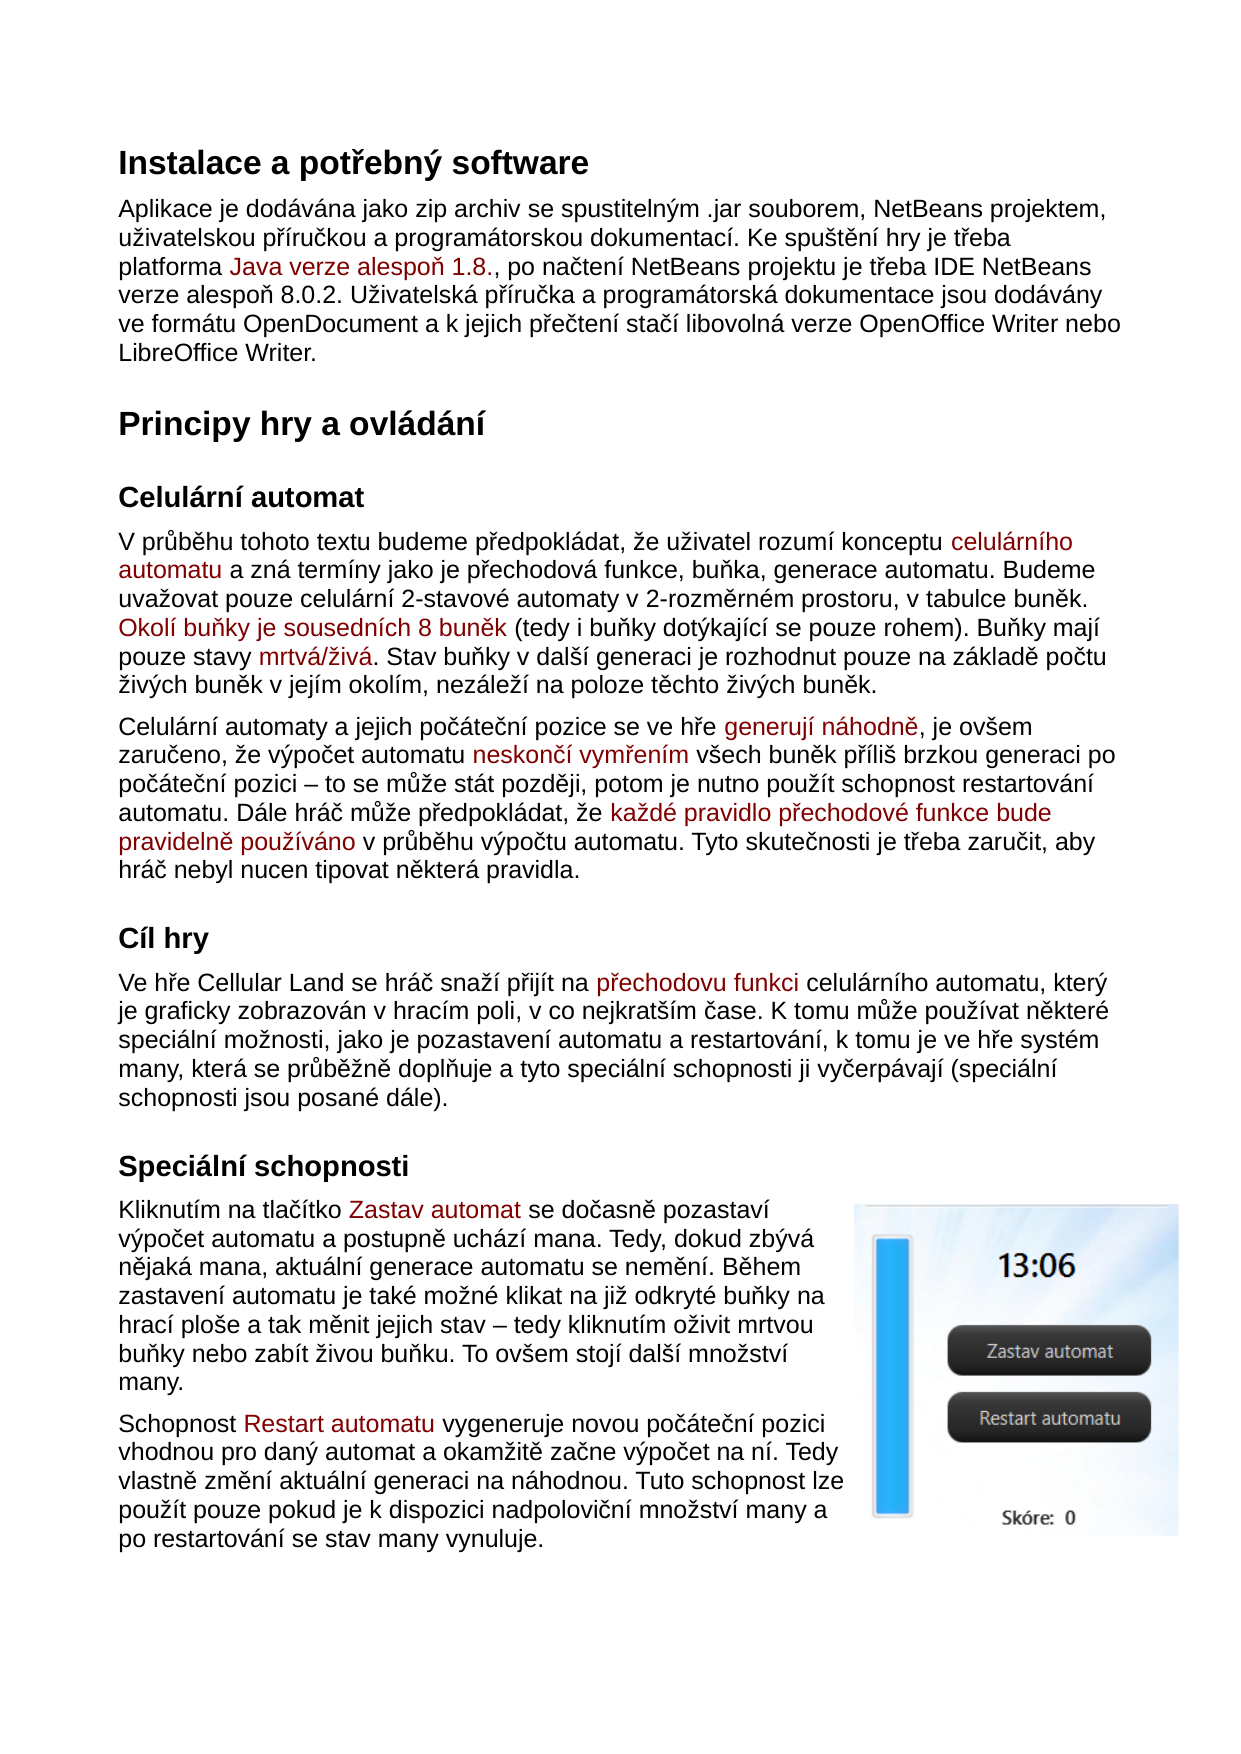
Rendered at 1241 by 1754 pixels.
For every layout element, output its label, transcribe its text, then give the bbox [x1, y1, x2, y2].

subtitle Celulární automat [118, 480, 1122, 514]
subtitle Speciální schopnosti [118, 1149, 1122, 1182]
subtitle Instalace a potřebný software [118, 143, 1122, 182]
text Schopnost Restart automatu vygeneruje novou počáteční pozici vhodnou pro daný automat a okamžitě začne výpočet na ní. Tedy vlastně změní aktuální generaci na náhodnou. Tuto schopnost lze použít pouze pokud je k dispozici nadpoloviční množství many a po restartování se stav many vynuluje. [118, 1408, 1122, 1552]
text V průběhu tohoto textu budeme předpokládat, že uživatel rozumí konceptu celulárního automatu a zná termíny jako je přechodová funkce, buňka, generace automatu. Budeme uvažovat pouze celulární 2-stavové automaty v 2-rozměrném prostoru, v tabulce buněk. Okolí buňky je sousedních 8 buněk (tedy i buňky dotýkající se pouze rohem). Buňky mají pouze stavy mrtvá/živá. Stav buňky v další generaci je rozhodnut pouze na základě počtu živých buněk v jejím okolím, nezáleží na poloze těchto živých buněk. [118, 526, 1122, 699]
text Aplikace je dodávána jako zip archiv se spustitelným .jar souborem, NetBeans projektem, uživatelskou příručkou a programátorskou dokumentací. Ke spuštění hry je třeba platforma Java verze alespoň 1.8., po načtení NetBeans projektu je třeba IDE NetBeans verze alespoň 8.0.2. Uživatelská příručka a programátorská dokumentace jsou dodávány ve formátu OpenDocument a k jejich přečtení stačí libovolná verze OpenOffice Writer nebo LibreOffice Writer. [118, 194, 1122, 367]
text Ve hře Cellular Land se hráč snaží přijít na přechodovu funkci celulárního automatu, který je graficky zobrazován v hracím poli, v co nejkratším čase. K tomu může používat některé speciální možnosti, jako je pozastavení automatu a restartování, k tomu je ve hře systém many, která se průběžně doplňuje a tyto speciální schopnosti ji vyčerpávají (speciální schopnosti jsou posané dále). [118, 967, 1122, 1111]
text Kliknutím na tlačítko Zastav automat se dočasně pozastaví výpočet automatu a postupně uchází mana. Tedy, dokud zbývá nějaká mana, aktuální generace automatu se nemění. Během zastavení automatu je také možné klikat na již odkryté buňky na hrací ploše a tak měnit jejich stav – tedy kliknutím oživit mrtvou buňky nebo zabít živou buňku. To ovšem stojí další množství many. [118, 1195, 1122, 1396]
subtitle Principy hry a ovládání [118, 404, 1122, 443]
picture [853, 1204, 1179, 1536]
text Celulární automaty a jejich počáteční pozice se ve hře generují náhodně, je ovšem zaručeno, že výpočet automatu neskončí vymřením všech buněk příliš brzkou generaci po počáteční pozici – to se může stát později, potom je nutno použít schopnost restartování automatu. Dále hráč může předpokládat, že každé pravidlo přechodové funkce bude pravidelně používáno v průběhu výpočtu automatu. Tyto skutečnosti je třeba zaručit, aby hráč nebyl nucen tipovat některá pravidla. [118, 711, 1122, 884]
subtitle Cíl hry [118, 921, 1122, 955]
